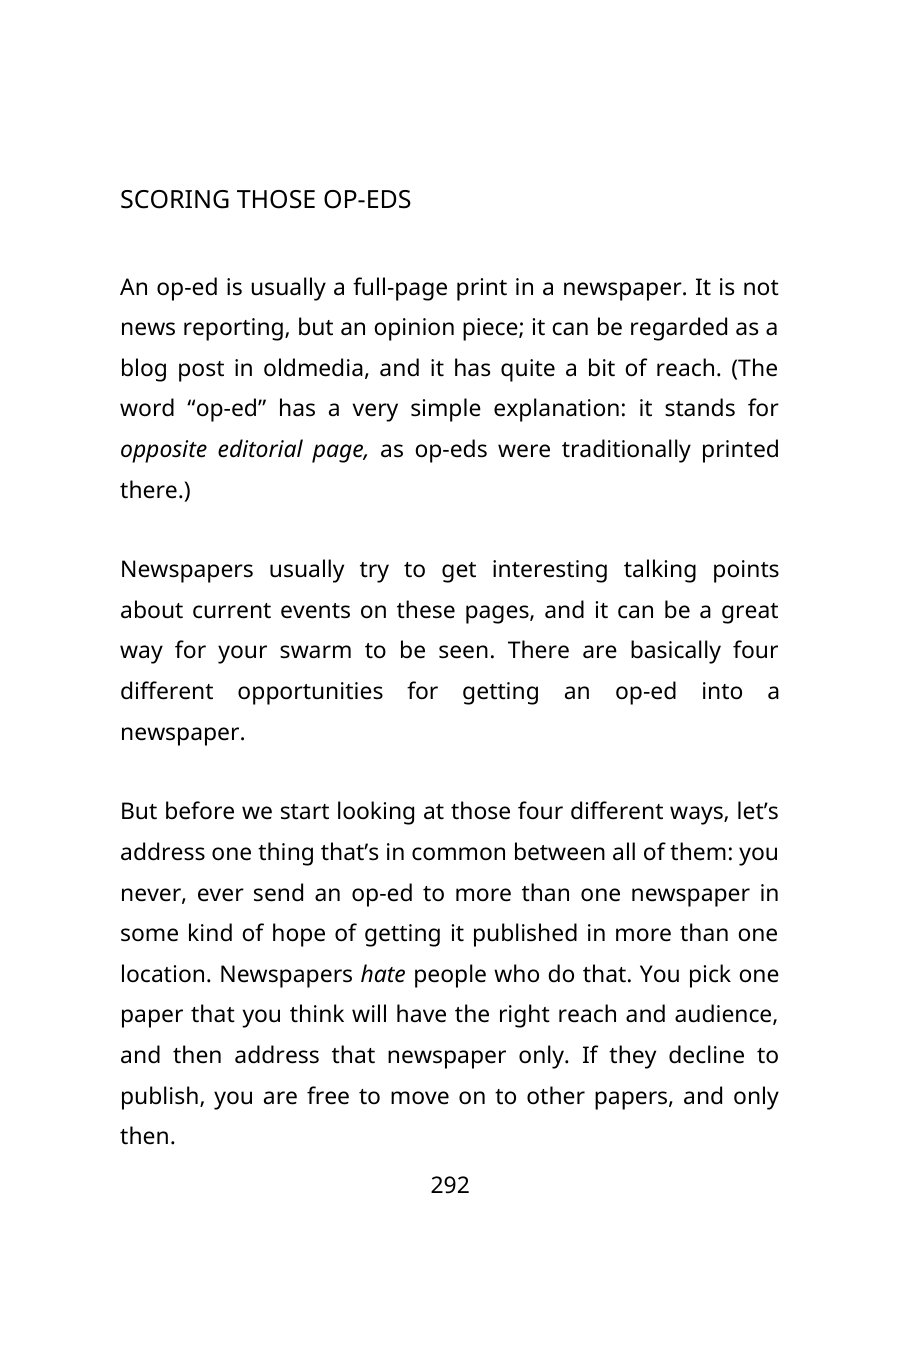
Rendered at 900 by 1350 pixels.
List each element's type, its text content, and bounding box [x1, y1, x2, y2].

text Newspapers usually try to get interesting talking points about current events on these pages, and it can be a great way for your swarm to be seen. There are basically four different opportunities for getting an op-ed into a newspaper. [120, 553, 780, 747]
text But before we start looking at those four different ways, let’s address one thing that’s in common between all of them: you never, ever send an op-ed to more than one newspaper in some kind of hope of getting it published in more than one location. Newspapers hate people who do that. You pick one paper that you think will have the right reach and audience, and then address that newspaper only. If they decline to publish, you are free to move on to other papers, and only then. [120, 795, 780, 1152]
text An op-ed is usually a full-page print in a newspaper. It is not news reporting, but an opinion piece; it can be regarded as a blog post in oldmedia, and it has quite a bit of reach. (The word “op-ed” has a very simple explanation: it stands for opposite editorial page, as op-eds were traditionally printed there.) [120, 271, 780, 505]
text Scoring those Op-eds [120, 181, 780, 215]
